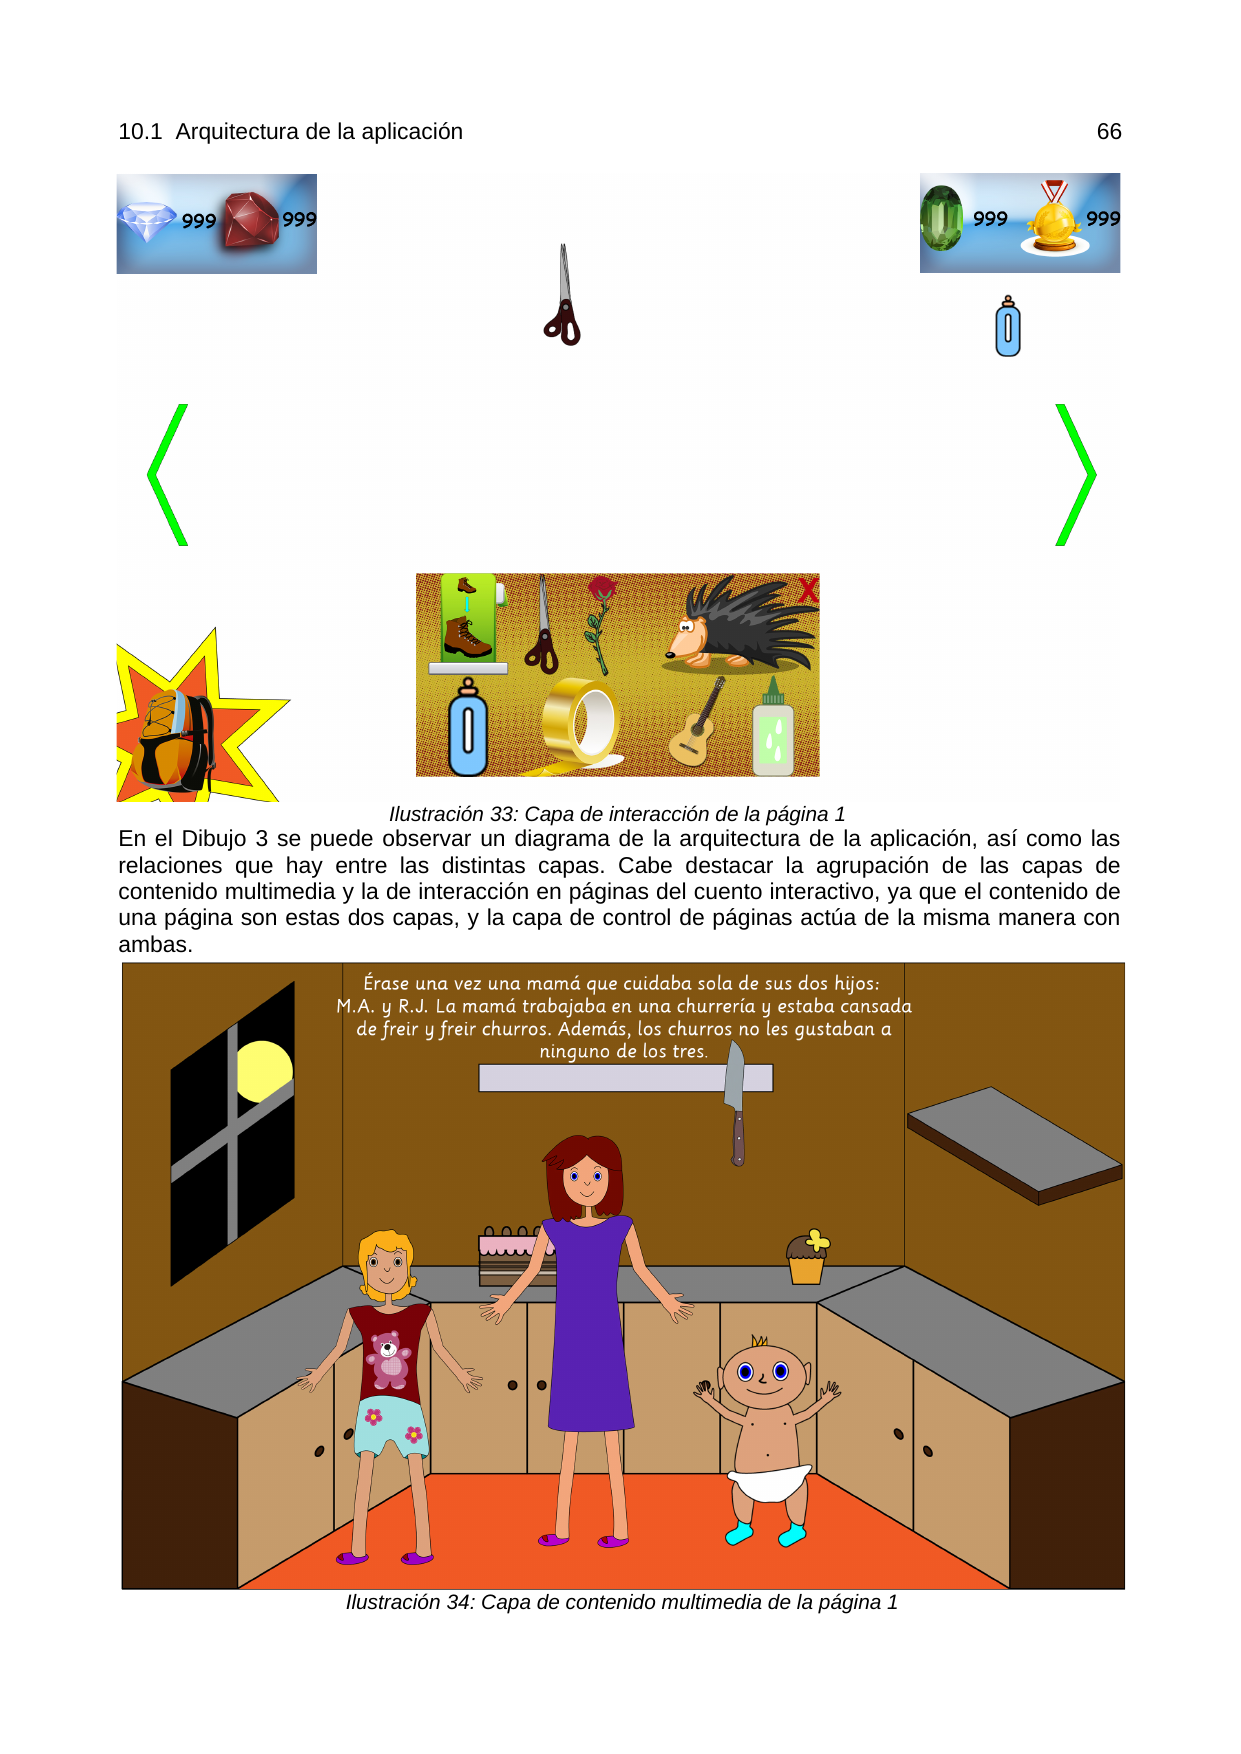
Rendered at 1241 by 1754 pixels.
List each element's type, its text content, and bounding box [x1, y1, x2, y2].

list Ilustración 33: Capa de interacción de la página 1 [117, 802, 1121, 825]
picture [121, 962, 1126, 1590]
text Ilustración 34: Capa de contenido multimedia de la página 1 [121, 1590, 1125, 1614]
picture [116, 173, 1121, 802]
text En el Dibujo 3 se puede observar un diagrama de la arquitectura de la aplicación, así como las relaciones que hay entre las distintas capas. Cabe destacar la agrupación de las capas de contenido multimedia y la de interacción en páginas del cuento interactivo, ya que el contenido de una página son estas dos capas, y la capa de control de páginas actúa de la misma manera con ambas. [118, 802, 1122, 957]
